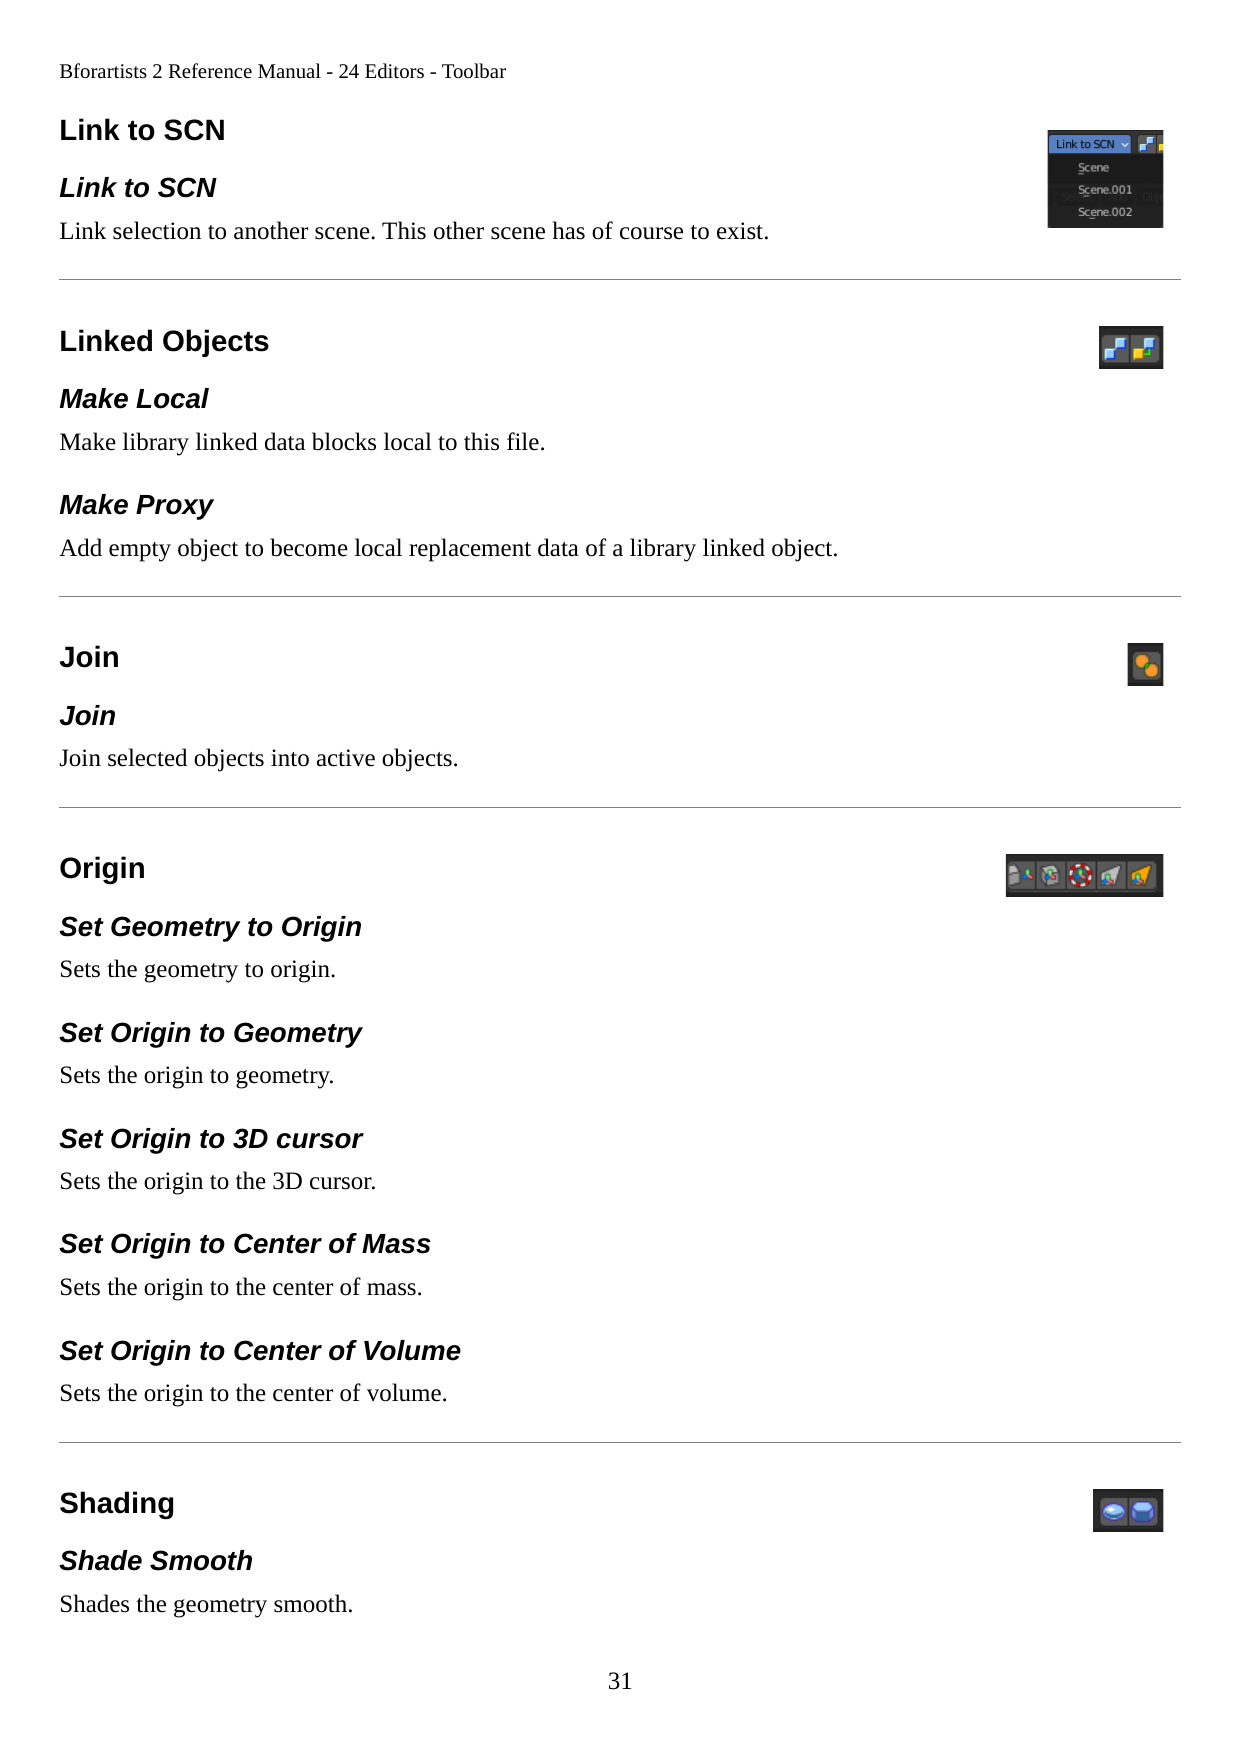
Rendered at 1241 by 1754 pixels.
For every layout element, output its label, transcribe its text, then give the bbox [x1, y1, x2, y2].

text Link selection to another scene. This other scene has of course to exist. [59, 216, 1181, 244]
subtitle Origin [59, 851, 1181, 885]
subtitle Set Origin to 3D cursor [59, 1122, 1181, 1154]
picture [1099, 326, 1164, 369]
subtitle Join [59, 699, 1181, 731]
text Shades the geometry smooth. [59, 1589, 1181, 1618]
subtitle Join [59, 640, 1181, 674]
text Sets the origin to geometry. [59, 1060, 1181, 1089]
subtitle Shade Smooth [59, 1545, 1181, 1577]
subtitle Set Origin to Center of Volume [59, 1334, 1181, 1366]
text Sets the origin to the center of volume. [59, 1378, 1181, 1407]
picture [1005, 854, 1164, 897]
text Make library linked data blocks local to this file. [59, 427, 1181, 455]
text Sets the geometry to origin. [59, 954, 1181, 983]
text Sets the origin to the center of mass. [59, 1272, 1181, 1301]
picture [1093, 1489, 1164, 1532]
subtitle Make Local [59, 382, 1181, 414]
subtitle Link to SCN [59, 113, 1181, 146]
text Add empty object to become local replacement data of a library linked object. [59, 533, 1181, 561]
text Sets the origin to the 3D cursor. [59, 1166, 1181, 1195]
picture [1047, 130, 1164, 228]
subtitle Set Geometry to Origin [59, 910, 1181, 942]
subtitle Set Origin to Geometry [59, 1016, 1181, 1048]
subtitle Shading [59, 1486, 1181, 1520]
text Join selected objects into active objects. [59, 743, 1181, 772]
subtitle Set Origin to Center of Mass [59, 1228, 1181, 1260]
subtitle Linked Objects [59, 323, 1181, 357]
subtitle Link to SCN [59, 171, 1047, 203]
picture [1127, 643, 1164, 686]
subtitle Make Proxy [59, 488, 1181, 520]
subtitle [1164, 171, 1181, 203]
